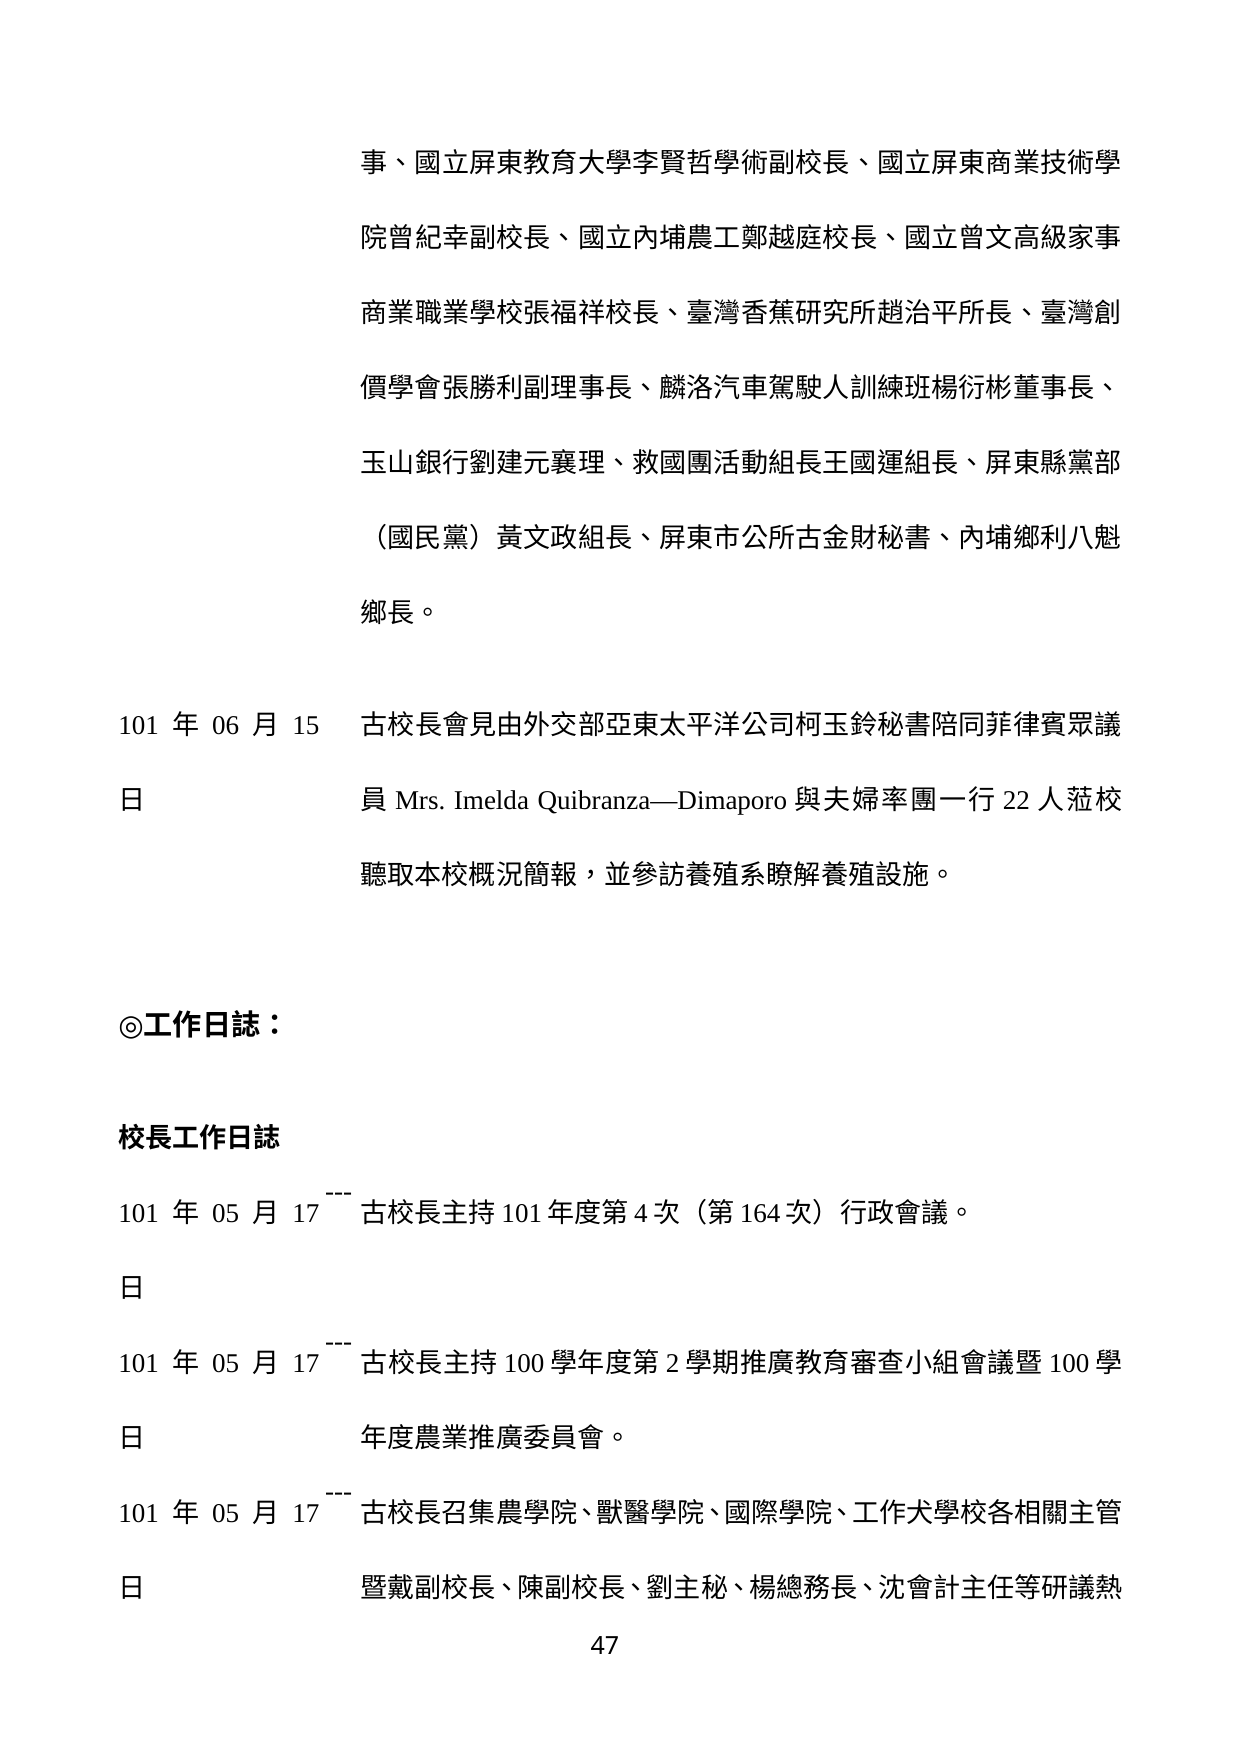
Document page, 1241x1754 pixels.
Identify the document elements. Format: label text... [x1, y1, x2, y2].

table_cell [322, 123, 357, 685]
text ◎工作日誌： [118, 985, 1122, 1060]
table_cell [115, 123, 322, 685]
table_cell 古校長召集農學院、獸醫學院、國際學院、工作犬學校各相關主管暨戴副校長、陳副校長、劉主秘、楊總務長、沈會計主任等研議熱 [358, 1473, 1125, 1623]
table_cell 古校長會見由外交部亞東太平洋公司柯玉鈴秘書陪同菲律賓眾議員Mrs. Imelda Quibranza—Dimaporo與夫婦率團一行22人蒞校聽取本校概況簡報，並參訪養殖系瞭解養殖設施。 [358, 685, 1125, 910]
table_header 校長工作日誌 [115, 1079, 1125, 1173]
table_cell 事、國立屏東教育大學李賢哲學術副校長、國立屏東商業技術學院曾紀幸副校長、國立內埔農工鄭越庭校長、國立曾文高級家事商業職業學校張福祥校長、臺灣香蕉研究所趙治平所長、臺灣創價學會張勝利副理事長、麟洛汽車駕駛人訓練班楊衍彬董事長、玉山銀行劉建元襄理、救國團活動組長王國運組長、屏東縣黨部（國民黨）黃文政組長、屏東市公所古金財秘書、內埔鄉利八魁鄉長。 [358, 123, 1125, 685]
table_cell --- [322, 1323, 357, 1473]
table_cell 101年05月17日 [115, 1323, 322, 1473]
table_cell 101年05月17日 [115, 1473, 322, 1623]
table_cell --- [322, 1473, 357, 1623]
table_cell 101年06月15日 [115, 685, 322, 910]
table_cell [322, 685, 357, 910]
table_cell 古校長主持101年度第4次（第164次）行政會議。 [358, 1173, 1125, 1323]
table_cell 古校長主持100學年度第2學期推廣教育審查小組會議暨100學 年度農業推廣委員會。 [358, 1323, 1125, 1473]
table_cell --- [322, 1173, 357, 1323]
table_cell 101年05月17日 [115, 1173, 322, 1323]
